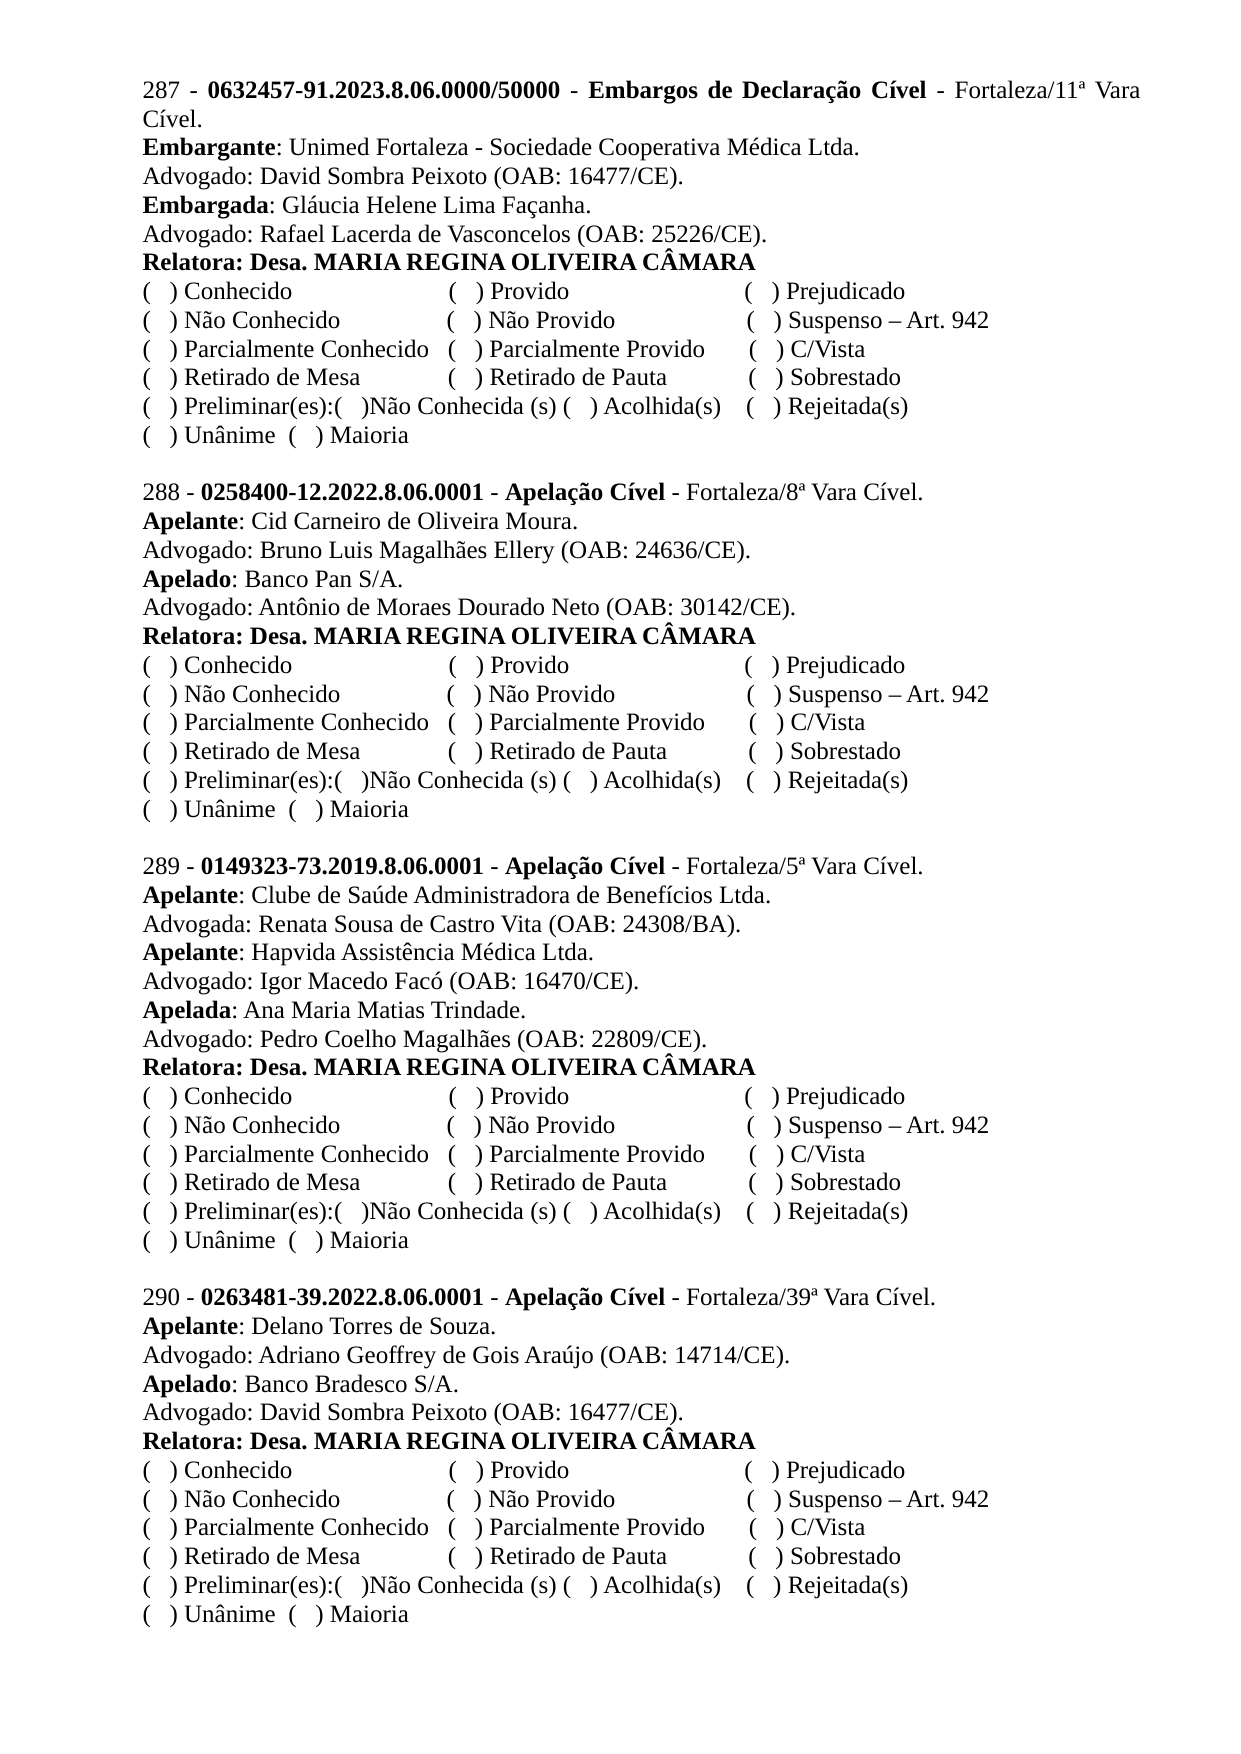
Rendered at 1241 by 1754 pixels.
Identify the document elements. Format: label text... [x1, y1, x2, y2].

text 290 - 0263481-39.2022.8.06.0001 - Apelação Cível - Fortaleza/39ª Vara Cível. [142, 1282, 1141, 1311]
text Advogado: David Sombra Peixoto (OAB: 16477/CE). [142, 1397, 1141, 1426]
text Advogado: Igor Macedo Facó (OAB: 16470/CE). [142, 966, 1141, 995]
text Advogado: Adriano Geoffrey de Gois Araújo (OAB: 14714/CE). [142, 1340, 1141, 1369]
text ( ) Parcialmente Conhecido ( ) Parcialmente Provido ( ) C/Vista [142, 1512, 1158, 1541]
text Embargada: Gláucia Helene Lima Façanha. [142, 190, 1141, 219]
text Advogado: Pedro Coelho Magalhães (OAB: 22809/CE). [142, 1024, 1141, 1052]
text ( ) Retirado de Mesa ( ) Retirado de Pauta ( ) Sobrestado [142, 1541, 1158, 1570]
text ( ) Não Conhecido ( ) Não Provido ( ) Suspenso – Art. 942 [142, 305, 1158, 334]
text Relatora: Desa. MARIA REGINA OLIVEIRA CÂMARA [142, 621, 1141, 650]
text Advogado: Bruno Luis Magalhães Ellery (OAB: 24636/CE). [142, 535, 1141, 564]
text Embargante: Unimed Fortaleza - Sociedade Cooperativa Médica Ltda. [142, 132, 1141, 161]
text 287 - 0632457-91.2023.8.06.0000/50000 - Embargos de Declaração Cível - Fortaleza/11ª Vara Cível. [142, 75, 1141, 132]
text ( ) Não Conhecido ( ) Não Provido ( ) Suspenso – Art. 942 [142, 1484, 1158, 1512]
text ( ) Parcialmente Conhecido ( ) Parcialmente Provido ( ) C/Vista [142, 1139, 1158, 1167]
text ( ) Conhecido ( ) Provido ( ) Prejudicado [142, 1081, 1141, 1110]
text ( ) Retirado de Mesa ( ) Retirado de Pauta ( ) Sobrestado [142, 1167, 1158, 1196]
text Apelado: Banco Pan S/A. [142, 564, 1141, 592]
text ( ) Unânime ( ) Maioria [142, 420, 1158, 449]
text Relatora: Desa. MARIA REGINA OLIVEIRA CÂMARA [142, 1052, 1141, 1081]
text ( ) Retirado de Mesa ( ) Retirado de Pauta ( ) Sobrestado [142, 362, 1158, 391]
text Apelante: Clube de Saúde Administradora de Benefícios Ltda. [142, 880, 1141, 909]
text ( ) Preliminar(es):( )Não Conhecida (s) ( ) Acolhida(s) ( ) Rejeitada(s) [142, 1196, 1158, 1225]
text Apelante: Cid Carneiro de Oliveira Moura. [142, 506, 1141, 535]
text Advogado: David Sombra Peixoto (OAB: 16477/CE). [142, 161, 1141, 190]
text Advogado: Rafael Lacerda de Vasconcelos (OAB: 25226/CE). [142, 219, 1141, 247]
text ( ) Unânime ( ) Maioria [142, 1225, 1158, 1254]
text ( ) Unânime ( ) Maioria [142, 1599, 1158, 1627]
text ( ) Conhecido ( ) Provido ( ) Prejudicado [142, 650, 1141, 679]
text ( ) Parcialmente Conhecido ( ) Parcialmente Provido ( ) C/Vista [142, 707, 1158, 736]
text Relatora: Desa. MARIA REGINA OLIVEIRA CÂMARA [142, 247, 1141, 276]
text ( ) Conhecido ( ) Provido ( ) Prejudicado [142, 1455, 1141, 1484]
text ( ) Preliminar(es):( )Não Conhecida (s) ( ) Acolhida(s) ( ) Rejeitada(s) [142, 1570, 1158, 1599]
text Advogada: Renata Sousa de Castro Vita (OAB: 24308/BA). [142, 909, 1141, 937]
text ( ) Preliminar(es):( )Não Conhecida (s) ( ) Acolhida(s) ( ) Rejeitada(s) [142, 391, 1158, 420]
text Apelante: Hapvida Assistência Médica Ltda. [142, 937, 1141, 966]
text Advogado: Antônio de Moraes Dourado Neto (OAB: 30142/CE). [142, 592, 1141, 621]
text ( ) Conhecido ( ) Provido ( ) Prejudicado [142, 276, 1141, 305]
text ( ) Retirado de Mesa ( ) Retirado de Pauta ( ) Sobrestado [142, 736, 1158, 765]
text Apelada: Ana Maria Matias Trindade. [142, 995, 1141, 1024]
text Relatora: Desa. MARIA REGINA OLIVEIRA CÂMARA [142, 1426, 1141, 1455]
text ( ) Não Conhecido ( ) Não Provido ( ) Suspenso – Art. 942 [142, 1110, 1158, 1139]
text ( ) Parcialmente Conhecido ( ) Parcialmente Provido ( ) C/Vista [142, 334, 1158, 362]
text ( ) Unânime ( ) Maioria [142, 794, 1158, 822]
text ( ) Preliminar(es):( )Não Conhecida (s) ( ) Acolhida(s) ( ) Rejeitada(s) [142, 765, 1158, 794]
text 288 - 0258400-12.2022.8.06.0001 - Apelação Cível - Fortaleza/8ª Vara Cível. [142, 477, 1141, 506]
text Apelado: Banco Bradesco S/A. [142, 1369, 1141, 1397]
text 289 - 0149323-73.2019.8.06.0001 - Apelação Cível - Fortaleza/5ª Vara Cível. [142, 851, 1141, 880]
text ( ) Não Conhecido ( ) Não Provido ( ) Suspenso – Art. 942 [142, 679, 1158, 707]
text Apelante: Delano Torres de Souza. [142, 1311, 1141, 1340]
